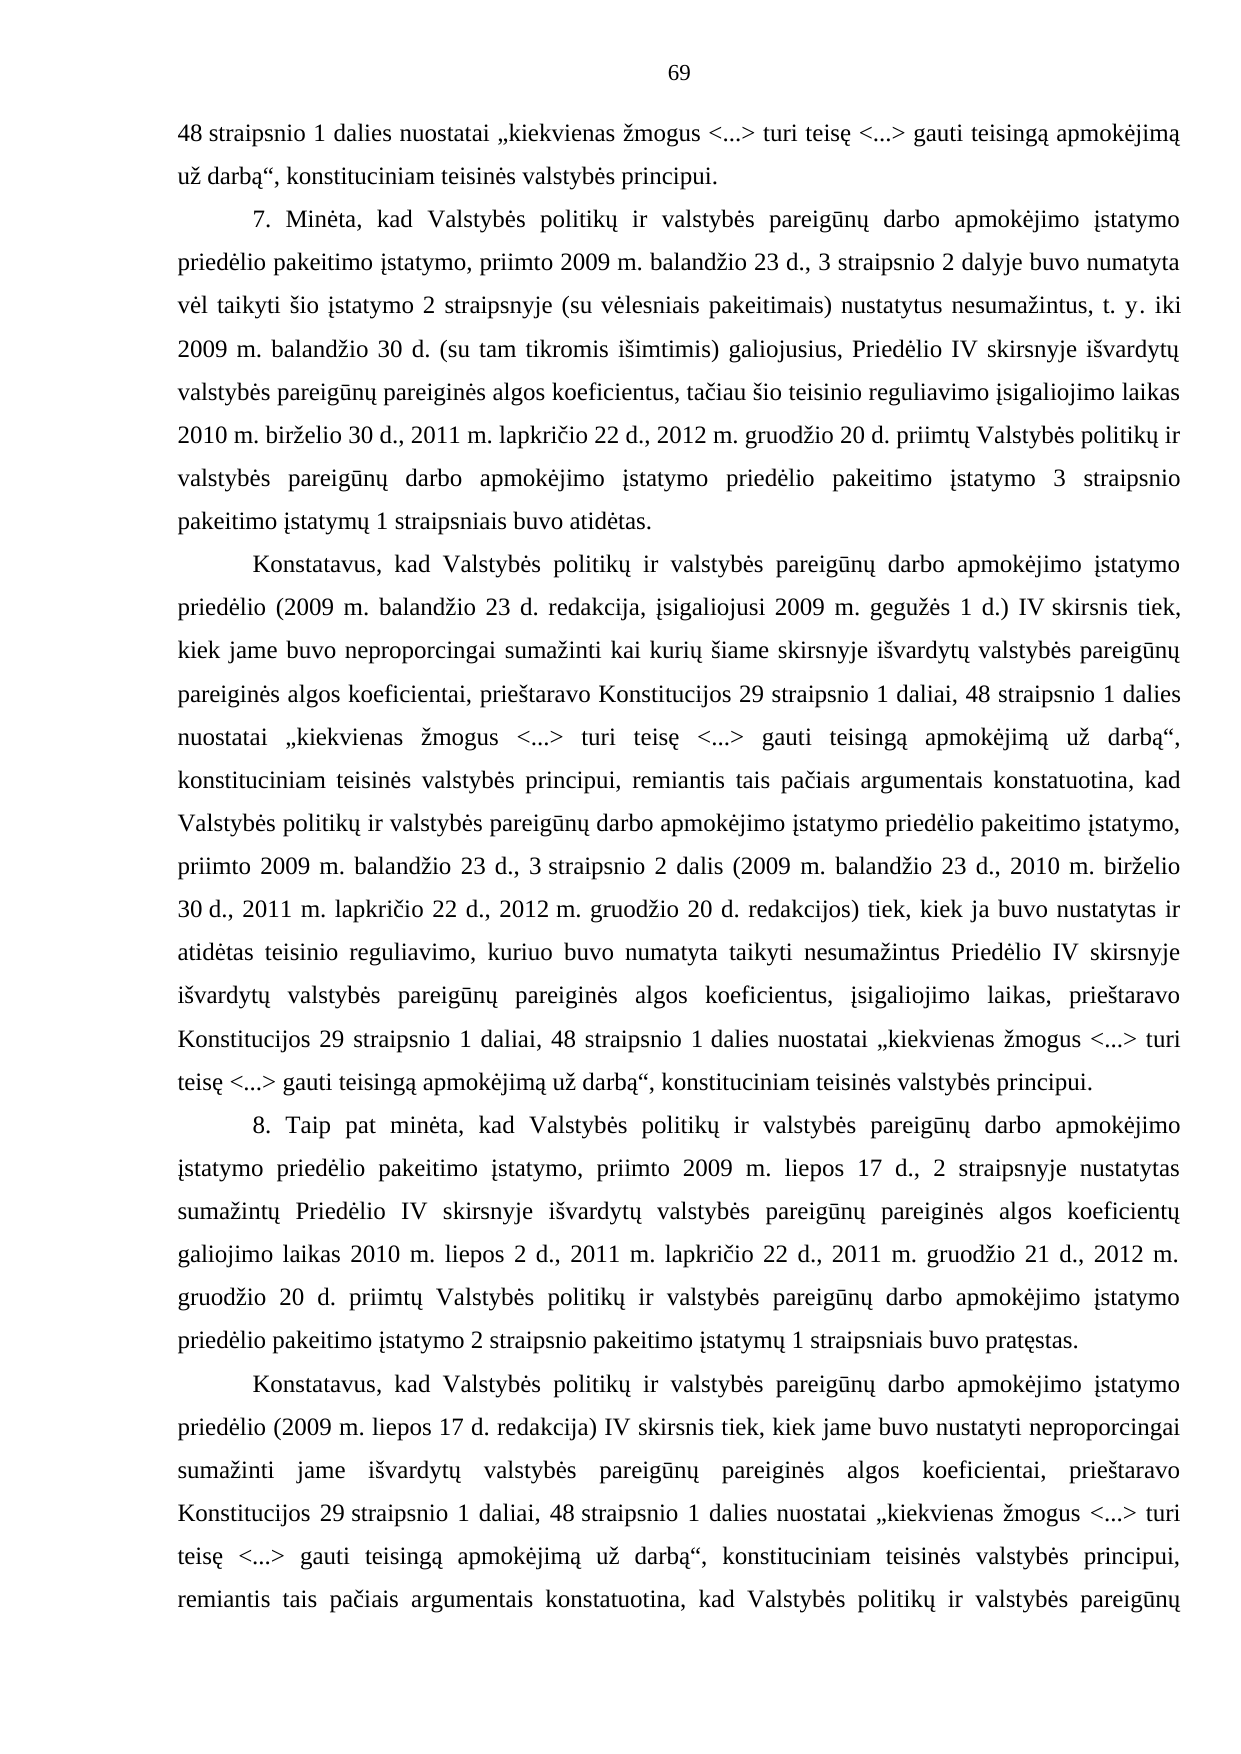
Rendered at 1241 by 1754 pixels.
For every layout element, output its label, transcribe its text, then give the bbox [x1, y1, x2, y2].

text 8. Taip pat minėta, kad Valstybės politikų ir valstybės pareigūnų darbo apmokėjimo įstatymo priedėlio pakeitimo įstatymo, priimto 2009 m. liepos 17 d., 2 straipsnyje nustatytas sumažintų Priedėlio IV skirsnyje išvardytų valstybės pareigūnų pareiginės algos koeficientų galiojimo laikas 2010 m. liepos 2 d., 2011 m. lapkričio 22 d., 2011 m. gruodžio 21 d., 2012 m. gruodžio 20 d. priimtų Valstybės politikų ir valstybės pareigūnų darbo apmokėjimo įstatymo priedėlio pakeitimo įstatymo 2 straipsnio pakeitimo įstatymų 1 straipsniais buvo pratęstas. [177, 1110, 1181, 1354]
text 48 straipsnio 1 dalies nuostatai „kiekvienas žmogus <...> turi teisę <...> gauti teisingą apmokėjimą už darbą“, konstituciniam teisinės valstybės principui. [177, 118, 1181, 190]
text Konstatavus, kad Valstybės politikų ir valstybės pareigūnų darbo apmokėjimo įstatymo priedėlio (2009 m. liepos 17 d. redakcija) IV skirsnis tiek, kiek jame buvo nustatyti neproporcingai sumažinti jame išvardytų valstybės pareigūnų pareiginės algos koeficientai, prieštaravo Konstitucijos 29 straipsnio 1 daliai, 48 straipsnio 1 dalies nuostatai „kiekvienas žmogus <...> turi teisę <...> gauti teisingą apmokėjimą už darbą“, konstituciniam teisinės valstybės principui, remiantis tais pačiais argumentais konstatuotina, kad Valstybės politikų ir valstybės pareigūnų [177, 1369, 1181, 1613]
text 7. Minėta, kad Valstybės politikų ir valstybės pareigūnų darbo apmokėjimo įstatymo priedėlio pakeitimo įstatymo, priimto 2009 m. balandžio 23 d., 3 straipsnio 2 dalyje buvo numatyta vėl taikyti šio įstatymo 2 straipsnyje (su vėlesniais pakeitimais) nustatytus nesumažintus, t. y. iki 2009 m. balandžio 30 d. (su tam tikromis išimtimis) galiojusius, Priedėlio IV skirsnyje išvardytų valstybės pareigūnų pareiginės algos koeficientus, tačiau šio teisinio reguliavimo įsigaliojimo laikas 2010 m. birželio 30 d., 2011 m. lapkričio 22 d., 2012 m. gruodžio 20 d. priimtų Valstybės politikų ir valstybės pareigūnų darbo apmokėjimo įstatymo priedėlio pakeitimo įstatymo 3 straipsnio pakeitimo įstatymų 1 straipsniais buvo atidėtas. [177, 204, 1181, 535]
text Konstatavus, kad Valstybės politikų ir valstybės pareigūnų darbo apmokėjimo įstatymo priedėlio (2009 m. balandžio 23 d. redakcija, įsigaliojusi 2009 m. gegužės 1 d.) IV skirsnis tiek, kiek jame buvo neproporcingai sumažinti kai kurių šiame skirsnyje išvardytų valstybės pareigūnų pareiginės algos koeficientai, prieštaravo Konstitucijos 29 straipsnio 1 daliai, 48 straipsnio 1 dalies nuostatai „kiekvienas žmogus <...> turi teisę <...> gauti teisingą apmokėjimą už darbą“, konstituciniam teisinės valstybės principui, remiantis tais pačiais argumentais konstatuotina, kad Valstybės politikų ir valstybės pareigūnų darbo apmokėjimo įstatymo priedėlio pakeitimo įstatymo, priimto 2009 m. balandžio 23 d., 3 straipsnio 2 dalis (2009 m. balandžio 23 d., 2010 m. birželio 30 d., 2011 m. lapkričio 22 d., 2012 m. gruodžio 20 d. redakcijos) tiek, kiek ja buvo nustatytas ir atidėtas teisinio reguliavimo, kuriuo buvo numatyta taikyti nesumažintus Priedėlio IV skirsnyje išvardytų valstybės pareigūnų pareiginės algos koeficientus, įsigaliojimo laikas, prieštaravo Konstitucijos 29 straipsnio 1 daliai, 48 straipsnio 1 dalies nuostatai „kiekvienas žmogus <...> turi teisę <...> gauti teisingą apmokėjimą už darbą“, konstituciniam teisinės valstybės principui. [177, 549, 1181, 1096]
